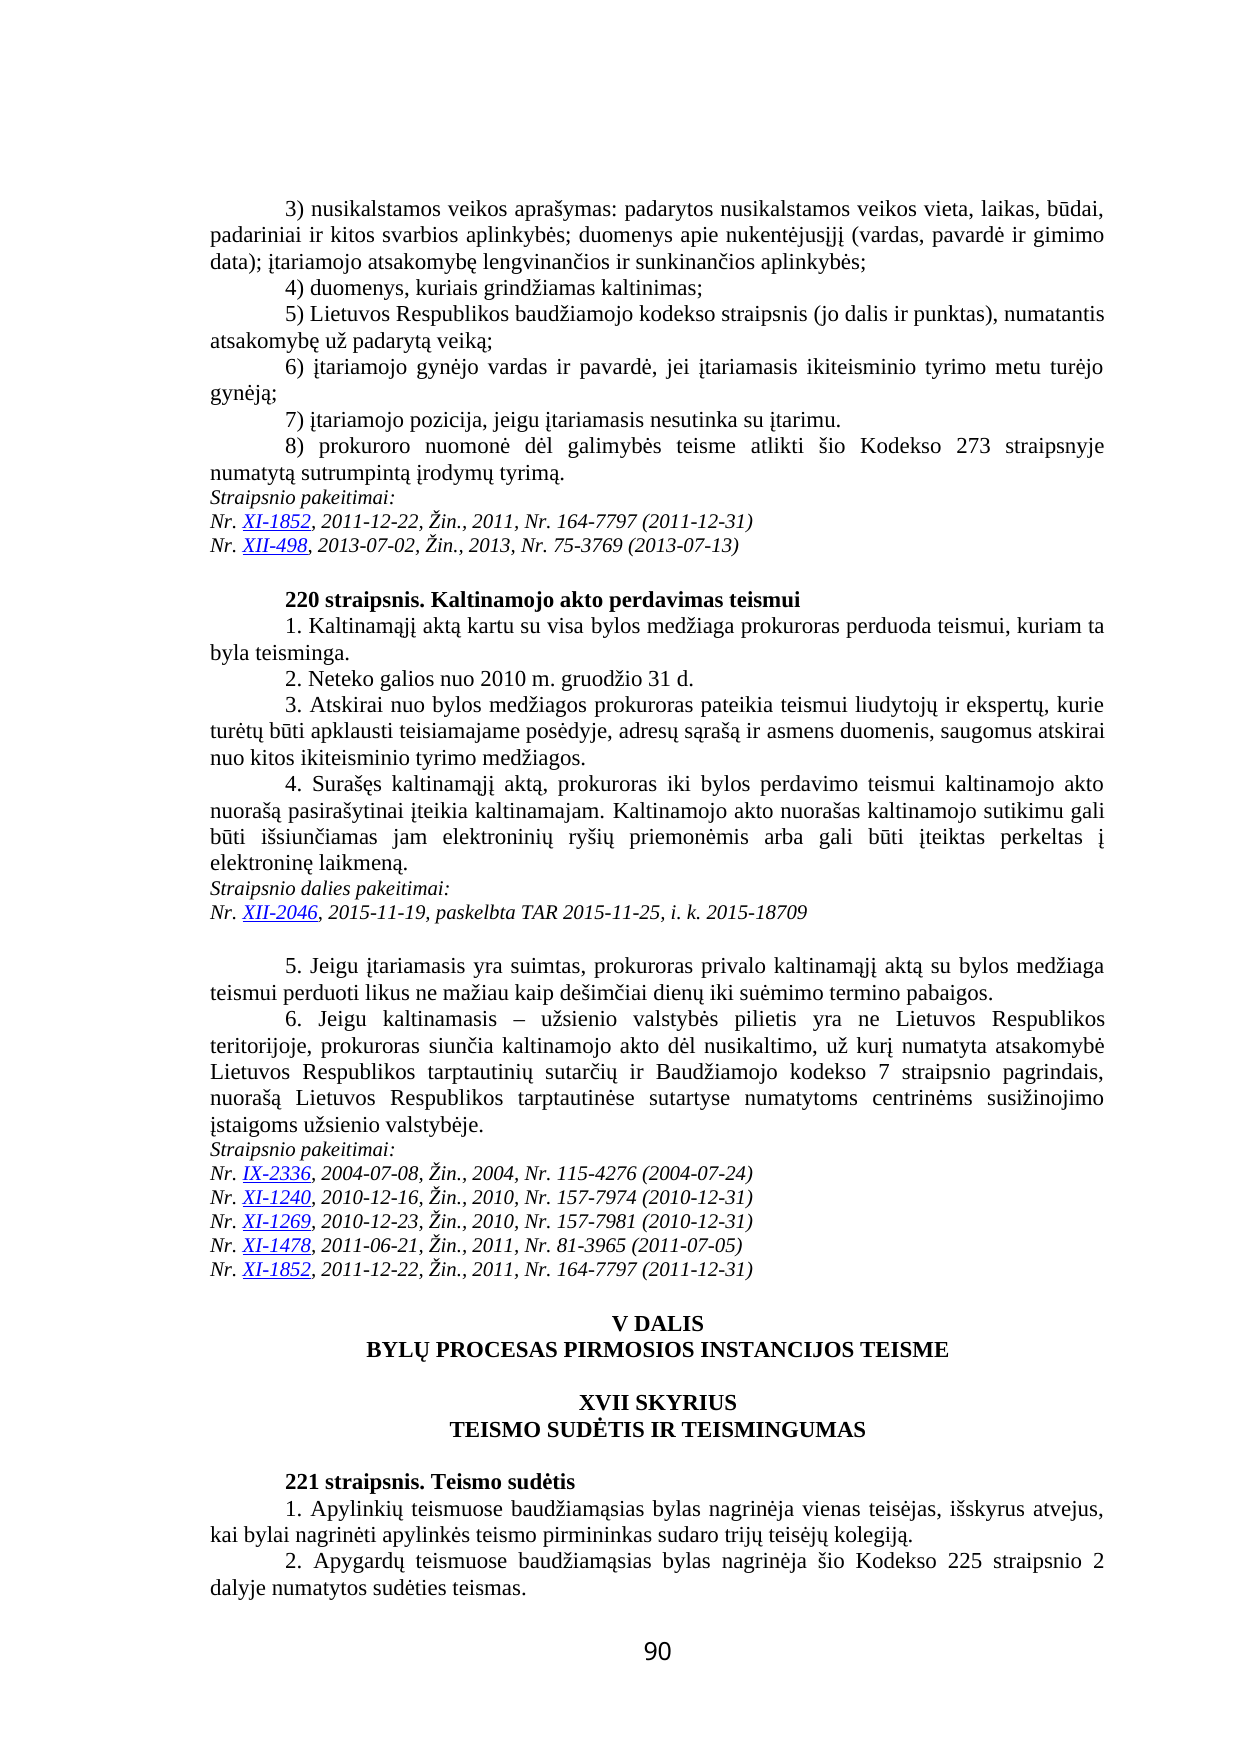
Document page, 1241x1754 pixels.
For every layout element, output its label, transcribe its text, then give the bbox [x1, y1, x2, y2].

text Nr. IX-2336, 2004-07-08, Žin., 2004, Nr. 115-4276 (2004-07-24) [210, 1161, 1106, 1185]
text 4) duomenys, kuriais grindžiamas kaltinimas; [210, 274, 1106, 300]
text Straipsnio pakeitimai: [210, 485, 1106, 509]
text 2. Apygardų teismuose baudžiamąsias bylas nagrinėja šio Kodekso 225 straipsnio 2 dalyje numatytos sudėties teismas. [210, 1547, 1106, 1600]
text Nr. XII-498, 2013-07-02, Žin., 2013, Nr. 75-3769 (2013-07-13) [210, 533, 1106, 557]
text Teismo sudėtis ir teismingumas [210, 1416, 1106, 1442]
text 4. Surašęs kaltinamąjį aktą, prokuroras iki bylos perdavimo teismui kaltinamojo akto nuorašą pasirašytinai įteikia kaltinamajam. Kaltinamojo akto nuorašas kaltinamojo sutikimu gali būti išsiunčiamas jam elektroninių ryšių priemonėmis arba gali būti įteiktas perkeltas į elektroninę laikmeną. [210, 770, 1106, 876]
text 8) prokuroro nuomonė dėl galimybės teisme atlikti šio Kodekso 273 straipsnyje numatytą sutrumpintą įrodymų tyrimą. [210, 432, 1106, 485]
text 5. Jeigu įtariamasis yra suimtas, prokuroras privalo kaltinamąjį aktą su bylos medžiaga teismui perduoti likus ne mažiau kaip dešimčiai dienų iki suėmimo termino pabaigos. [210, 953, 1106, 1005]
text 1. Apylinkių teismuose baudžiamąsias bylas nagrinėja vienas teisėjas, išskyrus atvejus, kai bylai nagrinėti apylinkės teismo pirmininkas sudaro trijų teisėjų kolegiją. [210, 1495, 1106, 1547]
text 5) Lietuvos Respublikos baudžiamojo kodekso straipsnis (jo dalis ir punktas), numatantis atsakomybę už padarytą veiką; [210, 300, 1106, 353]
text Nr. XI-1478, 2011-06-21, Žin., 2011, Nr. 81-3965 (2011-07-05) [210, 1233, 1106, 1257]
text Nr. XI-1852, 2011-12-22, Žin., 2011, Nr. 164-7797 (2011-12-31) [210, 1257, 1106, 1281]
text 1. Kaltinamąjį aktą kartu su visa bylos medžiaga prokuroras perduoda teismui, kuriam ta byla teisminga. [210, 612, 1106, 665]
text 7) įtariamojo pozicija, jeigu įtariamasis nesutinka su įtarimu. [210, 406, 1106, 432]
text 6) įtariamojo gynėjo vardas ir pavardė, jei įtariamasis ikiteisminio tyrimo metu turėjo gynėją; [210, 353, 1106, 406]
text 6. Jeigu kaltinamasis – užsienio valstybės pilietis yra ne Lietuvos Respublikos teritorijoje, prokuroras siunčia kaltinamojo akto dėl nusikaltimo, už kurį numatyta atsakomybė Lietuvos Respublikos tarptautinių sutarčių ir Baudžiamojo kodekso 7 straipsnio pagrindais, nuorašą Lietuvos Respublikos tarptautinėse sutartyse numatytoms centrinėms susižinojimo įstaigoms užsienio valstybėje. [210, 1005, 1106, 1137]
text V dalis [210, 1310, 1106, 1337]
text Nr. XI-1852, 2011-12-22, Žin., 2011, Nr. 164-7797 (2011-12-31) [210, 509, 1106, 533]
text Nr. XI-1240, 2010-12-16, Žin., 2010, Nr. 157-7974 (2010-12-31) [210, 1185, 1106, 1209]
text Nr. XII-2046, 2015-11-19, paskelbta TAR 2015-11-25, i. k. 2015-18709 [210, 900, 1106, 924]
text 2. Neteko galios nuo 2010 m. gruodžio 31 d. [210, 665, 1106, 691]
text 3) nusikalstamos veikos aprašymas: padarytos nusikalstamos veikos vieta, laikas, būdai, padariniai ir kitos svarbios aplinkybės; duomenys apie nukentėjusįjį (vardas, pavardė ir gimimo data); įtariamojo atsakomybę lengvinančios ir sunkinančios aplinkybės; [210, 195, 1106, 274]
text 221 straipsnis. Teismo sudėtis [210, 1468, 1106, 1495]
text 3. Atskirai nuo bylos medžiagos prokuroras pateikia teismui liudytojų ir ekspertų, kurie turėtų būti apklausti teisiamajame posėdyje, adresų sąrašą ir asmens duomenis, saugomus atskirai nuo kitos ikiteisminio tyrimo medžiagos. [210, 691, 1106, 770]
text 220 straipsnis. Kaltinamojo akto perdavimas teismui [210, 586, 1106, 612]
text Straipsnio dalies pakeitimai: [210, 876, 1106, 900]
text Straipsnio pakeitimai: [210, 1137, 1106, 1161]
text XVII skyrius [210, 1389, 1106, 1416]
text Nr. XI-1269, 2010-12-23, Žin., 2010, Nr. 157-7981 (2010-12-31) [210, 1209, 1106, 1233]
text Bylų procesas pirmosios instancijos teisme [210, 1337, 1106, 1363]
